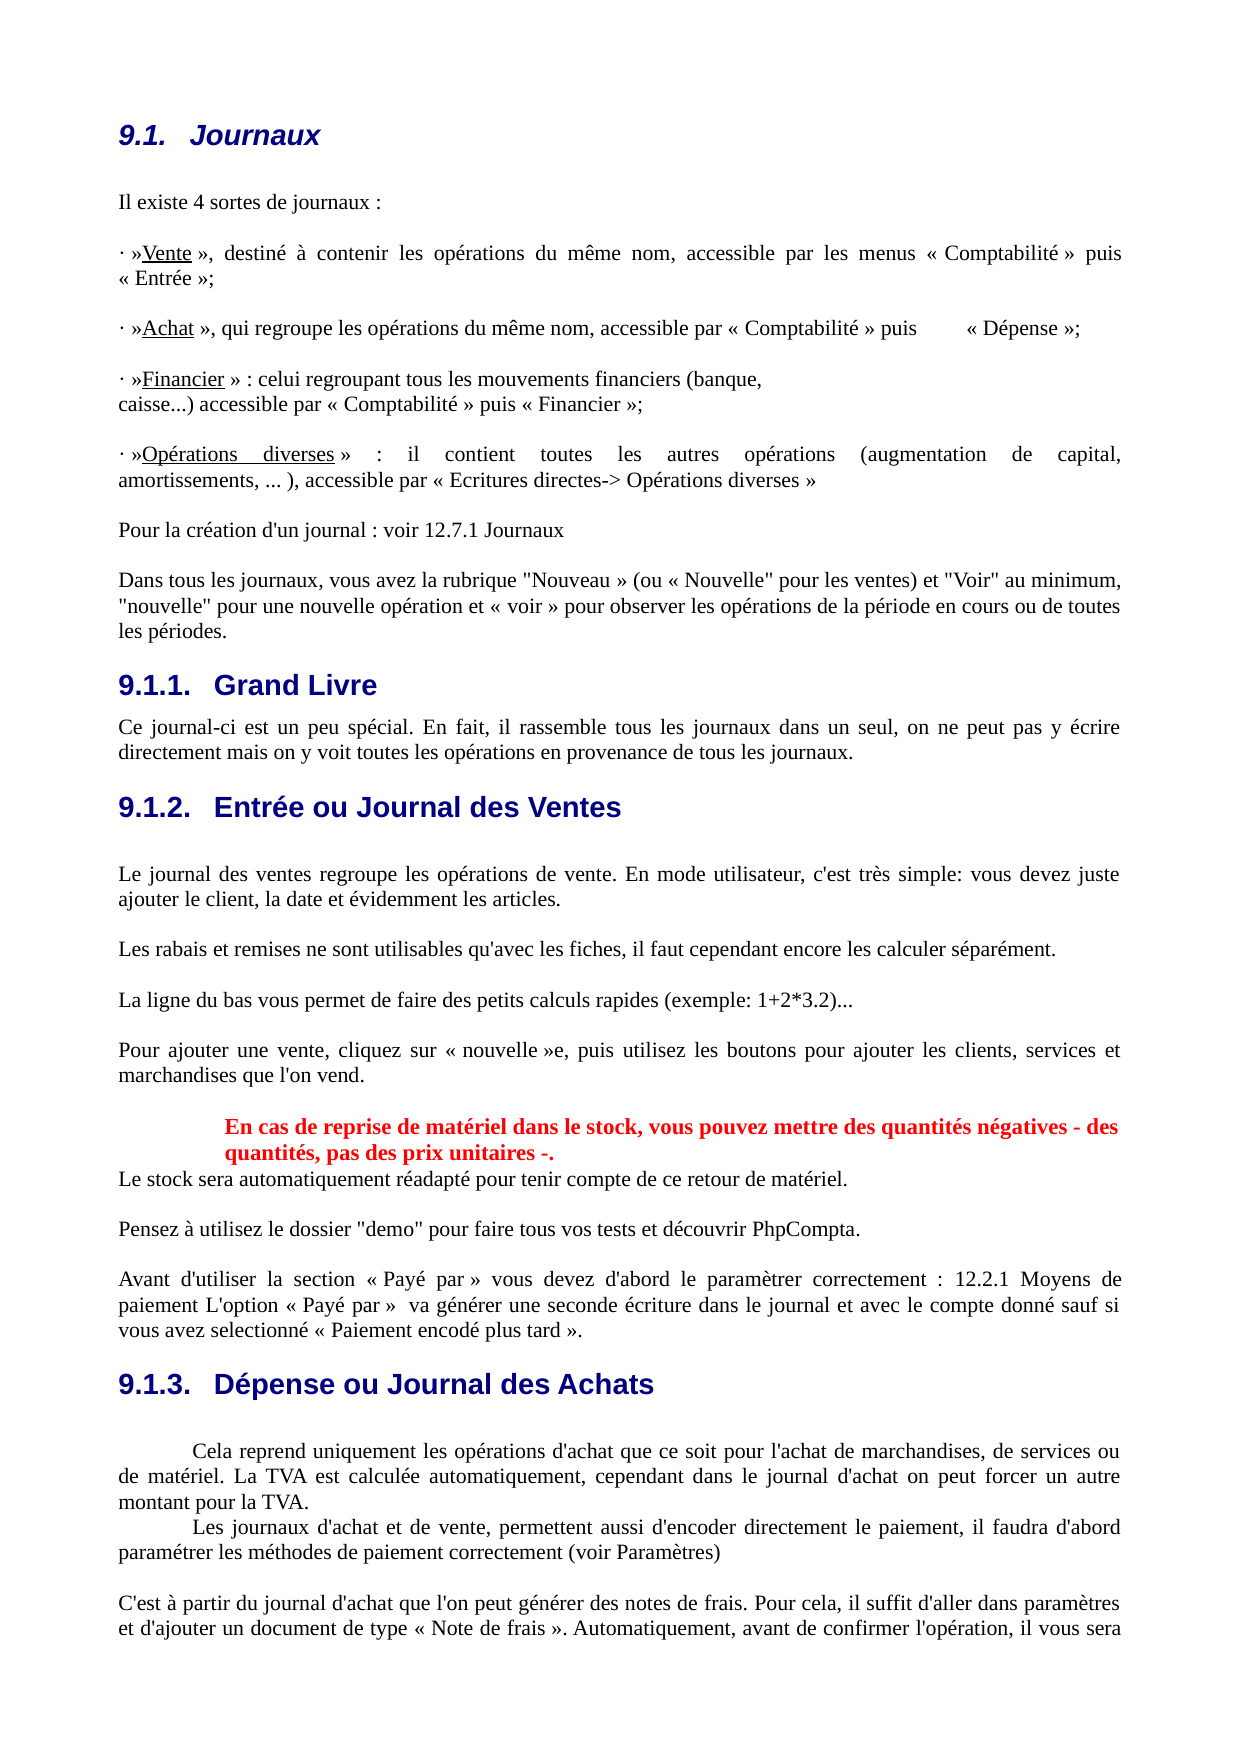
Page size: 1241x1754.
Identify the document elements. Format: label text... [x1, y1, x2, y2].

text · »Vente », destiné à contenir les opérations du même nom, accessible par les menus « Comptabilité » puis « Entrée »; [118, 240, 1122, 290]
text Pour ajouter une vente, cliquez sur « nouvelle »e, puis utilisez les boutons pour ajouter les clients, services et marchandises que l'on vend. [118, 1037, 1122, 1088]
subtitle Dépense ou Journal des Achats [118, 1367, 1122, 1401]
text Ce journal-ci est un peu spécial. En fait, il rassemble tous les journaux dans un seul, on ne peut pas y écrire directement mais on y voit toutes les opérations en provenance de tous les journaux. [118, 714, 1122, 764]
text Cela reprend uniquement les opérations d'achat que ce soit pour l'achat de marchandises, de services ou de matériel. La TVA est calculée automatiquement, cependant dans le journal d'achat on peut forcer un autre montant pour la TVA. [118, 1438, 1122, 1514]
text · »Financier » : celui regroupant tous les mouvements financiers (banque, [118, 366, 1122, 391]
subtitle Grand Livre [118, 668, 1122, 702]
subtitle Entrée ou Journal des Ventes [118, 789, 1122, 823]
text Les journaux d'achat et de vente, permettent aussi d'encoder directement le paiement, il faudra d'abord paramétrer les méthodes de paiement correctement (voir Paramètres) [118, 1514, 1122, 1564]
text Pour la création d'un journal : voir 12.7.1 Journaux [118, 517, 1122, 542]
text · »Achat », qui regroupe les opérations du même nom, accessible par « Comptabilité » puis « Dépense »; [118, 315, 1122, 341]
text caisse...) accessible par « Comptabilité » puis « Financier »; [118, 391, 1122, 416]
text · »Opérations diverses » : il contient toutes les autres opérations (augmentation de capital, amortissements, ... ), accessible par « Ecritures directes-> Opérations diverses » [118, 441, 1122, 492]
subtitle Journaux [118, 118, 1122, 152]
text Les rabais et remises ne sont utilisables qu'avec les fiches, il faut cependant encore les calculer séparément. [118, 936, 1122, 962]
text C'est à partir du journal d'achat que l'on peut générer des notes de frais. Pour cela, il suffit d'aller dans paramètres et d'ajouter un document de type « Note de frais ». Automatiquement, avant de confirmer l'opération, il vous sera [118, 1589, 1122, 1640]
text Le journal des ventes regroupe les opérations de vente. En mode utilisateur, c'est très simple: vous devez juste ajouter le client, la date et évidemment les articles. [118, 861, 1122, 911]
text Dans tous les journaux, vous avez la rubrique "Nouveau » (ou « Nouvelle" pour les ventes) et "Voir" au minimum, "nouvelle" pour une nouvelle opération et « voir » pour observer les opérations de la période en cours ou de toutes les périodes. [118, 567, 1122, 643]
text Avant d'utiliser la section « Payé par » vous devez d'abord le paramètrer correctement : 12.2.1 Moyens de paiement L'option « Payé par » va générer une seconde écriture dans le journal et avec le compte donné sauf si vous avez selectionné « Paiement encodé plus tard ». [118, 1266, 1122, 1342]
text Il existe 4 sortes de journaux : [118, 189, 1122, 214]
text Le stock sera automatiquement réadapté pour tenir compte de ce retour de matériel. [118, 1166, 1122, 1191]
text En cas de reprise de matériel dans le stock, vous pouvez mettre des quantités négatives - des quantités, pas des prix unitaires -. [224, 1113, 1122, 1166]
text Pensez à utilisez le dossier "demo" pour faire tous vos tests et découvrir PhpCompta. [118, 1216, 1122, 1241]
text La ligne du bas vous permet de faire des petits calculs rapides (exemple: 1+2*3.2)... [118, 987, 1122, 1012]
